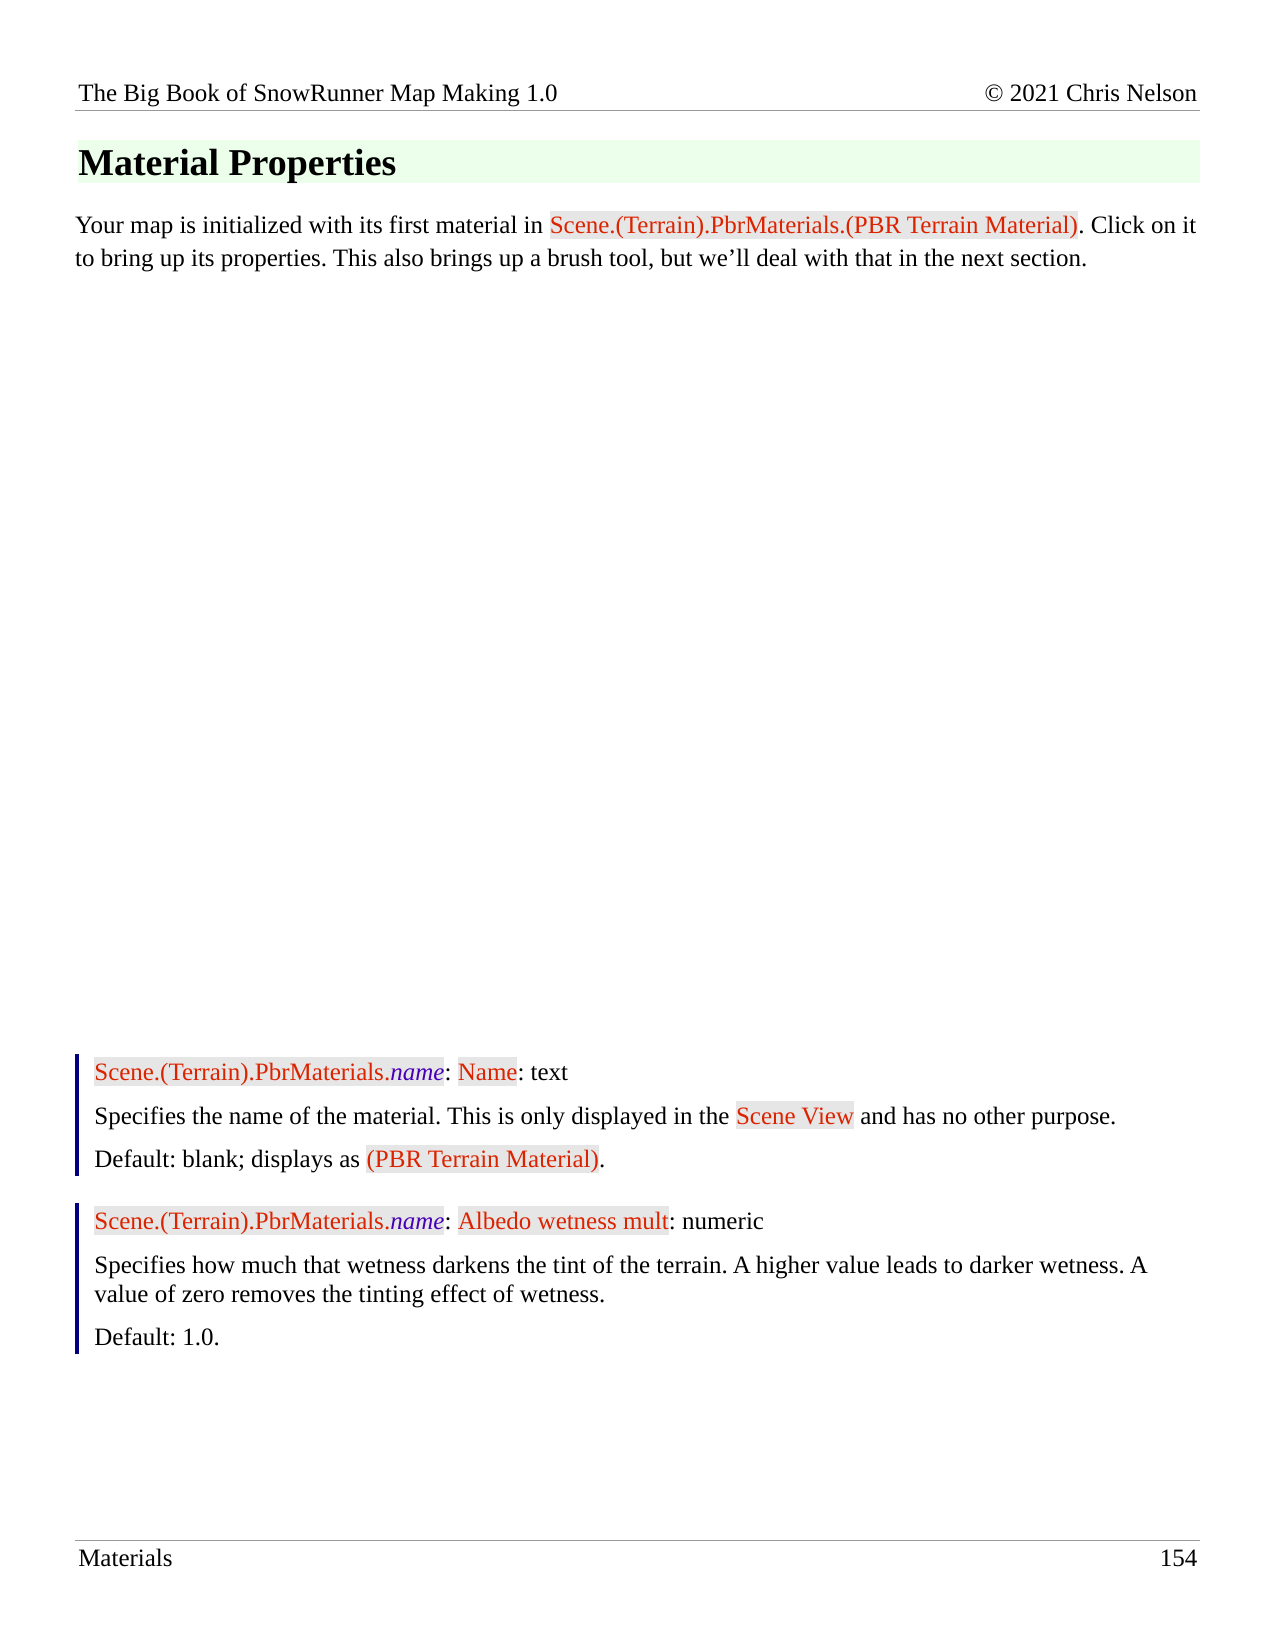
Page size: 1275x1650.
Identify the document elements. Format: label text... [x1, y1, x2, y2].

text Your map is initialized with its first material in Scene.(Terrain).PbrMaterials.(PBR Terrain Material). Click on it to bring up its properties. This also brings up a brush tool, but we’ll deal with that in the next section. [75, 211, 1200, 272]
text Specifies how much that wetness darkens the tint of the terrain. A higher value leads to darker wetness. A value of zero removes the tinting effect of wetness. [79, 1247, 1200, 1307]
text Scene.(Terrain).PbrMaterials.name: Name: text [79, 1054, 1200, 1086]
text Default: 1.0. [79, 1319, 1200, 1354]
subtitle Material Properties [78, 140, 1200, 183]
text Default: blank; displays as (PBR Terrain Material). [79, 1141, 1200, 1176]
text Specifies the name of the material. This is only displayed in the Scene View and has no other purpose. [79, 1098, 1200, 1129]
text Scene.(Terrain).PbrMaterials.name: Albedo wetness mult: numeric [79, 1203, 1200, 1235]
